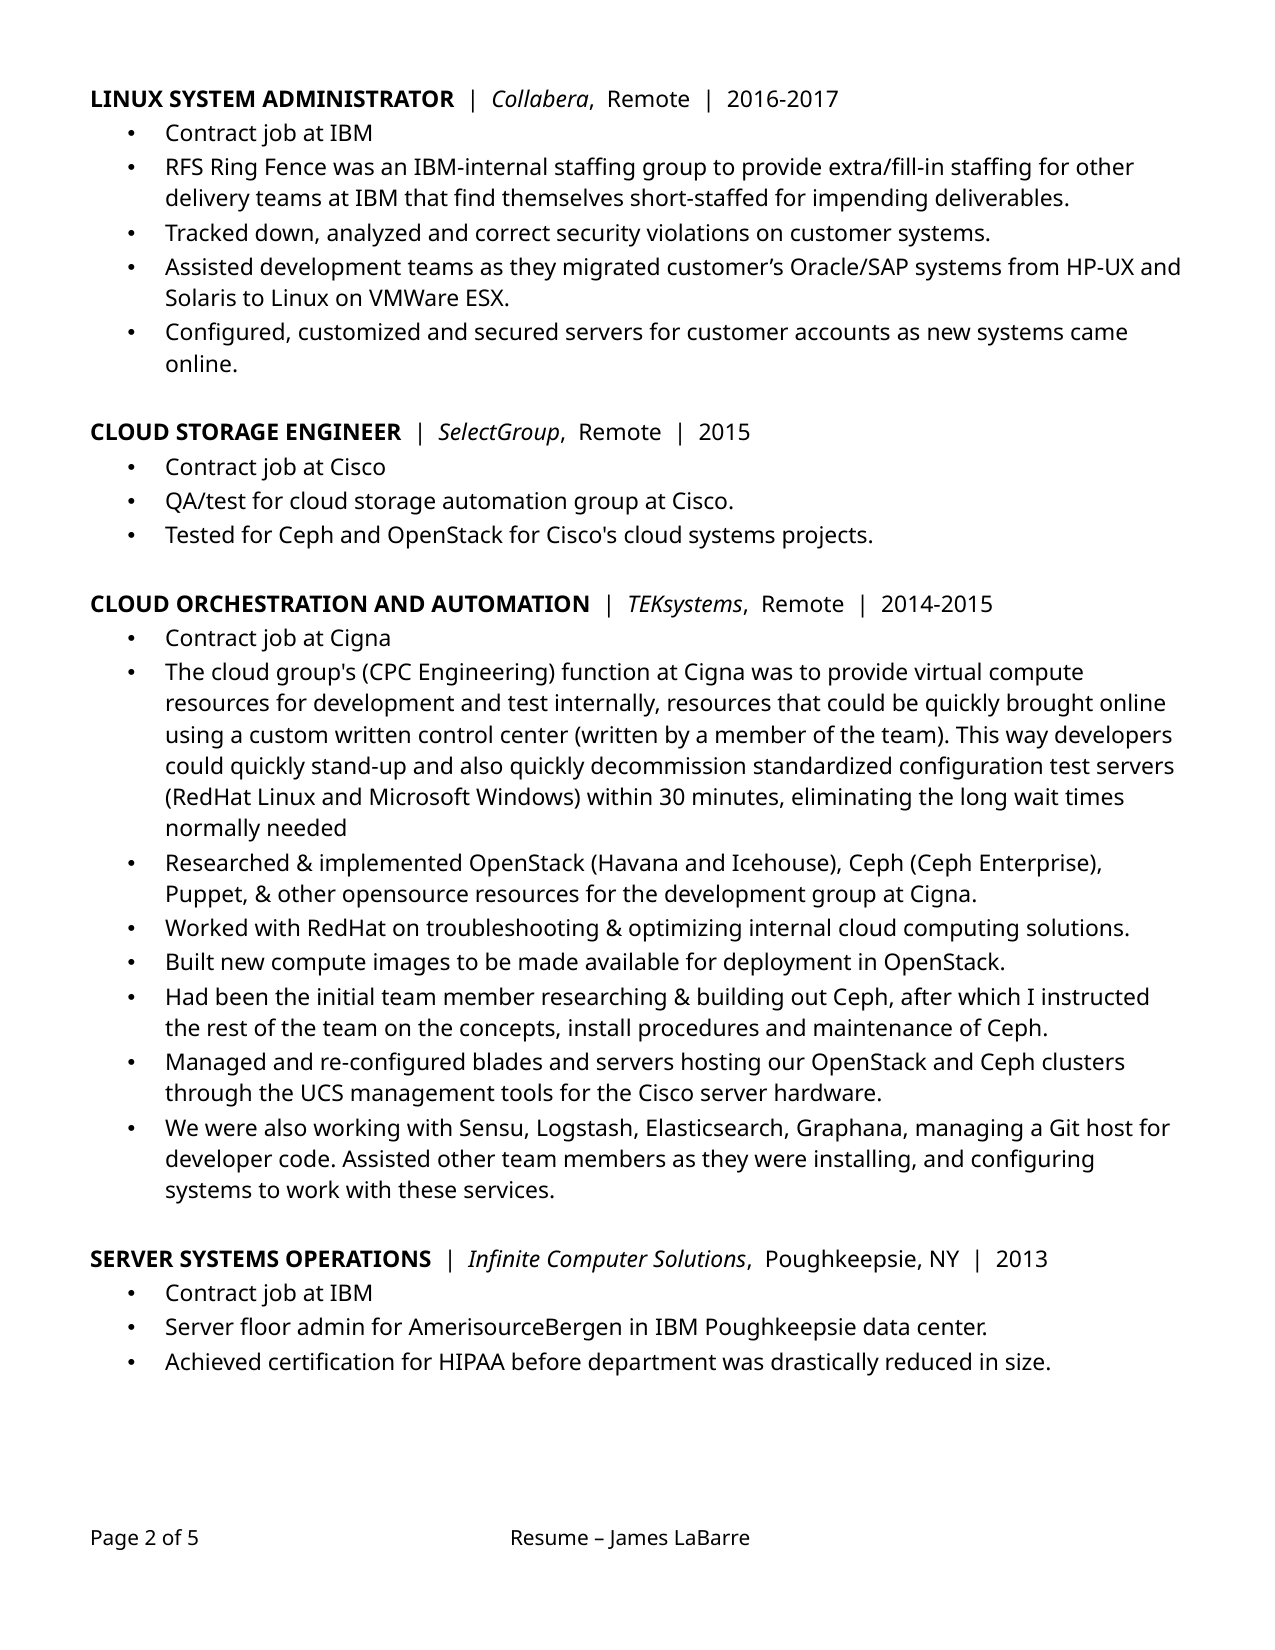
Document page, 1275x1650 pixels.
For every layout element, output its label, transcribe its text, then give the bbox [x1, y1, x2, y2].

list Configured, customized and secured servers for customer accounts as new systems came online. [127, 316, 1185, 379]
list Built new compute images to be made available for deployment in OpenStack. [127, 946, 1185, 978]
list The cloud group's (CPC Engineering) function at Cigna was to provide virtual compute resources for development and test internally, resources that could be quickly brought online using a custom written control center (written by a member of the team). This way developers could quickly stand-up and also quickly decommission standardized configuration test servers (RedHat Linux and Microsoft Windows) within 30 minutes, eliminating the long wait times normally needed [127, 656, 1185, 843]
list Assisted development teams as they migrated customer’s Oracle/SAP systems from HP-UX and Solaris to Linux on VMWare ESX. [127, 251, 1185, 313]
text SERVER SYSTEMS OPERATIONS | Infinite Computer Solutions, Poughkeepsie, NY | 2013 [90, 1243, 1185, 1274]
list QA/test for cloud storage automation group at Cisco. [127, 485, 1185, 516]
list Had been the initial team member researching & building out Ceph, after which I instructed the rest of the team on the concepts, install procedures and maintenance of Ceph. [127, 981, 1185, 1043]
list Tracked down, analyzed and correct security violations on customer systems. [127, 217, 1185, 248]
list We were also working with Sensu, Logstash, Elasticsearch, Graphana, managing a Git host for developer code. Assisted other team members as they were installing, and configuring systems to work with these services. [127, 1112, 1185, 1205]
text CLOUD STORAGE ENGINEER | SelectGroup, Remote | 2015 [90, 416, 1185, 447]
list Contract job at IBM [127, 1277, 1185, 1308]
list Contract job at Cisco [127, 450, 1185, 482]
list Tested for Ceph and OpenStack for Cisco's cloud systems projects. [127, 519, 1185, 550]
list Worked with RedHat on troubleshooting & optimizing internal cloud computing solutions. [127, 912, 1185, 943]
list Achieved certification for HIPAA before department was drastically reduced in size. [127, 1346, 1185, 1377]
text CLOUD ORCHESTRATION AND AUTOMATION | TEKsystems, Remote | 2014-2015 [90, 587, 1185, 619]
list Contract job at Cigna [127, 622, 1185, 653]
list Server floor admin for AmerisourceBergen in IBM Poughkeepsie data center. [127, 1311, 1185, 1342]
list RFS Ring Fence was an IBM-internal staffing group to provide extra/fill-in staffing for other delivery teams at IBM that find themselves short-staffed for impending deliverables. [127, 151, 1185, 213]
text LINUX SYSTEM ADMINISTRATOR | Collabera, Remote | 2016-2017 [90, 82, 1185, 114]
list Researched & implemented OpenStack (Havana and Icehouse), Ceph (Ceph Enterprise), Puppet, & other opensource resources for the development group at Cigna. [127, 847, 1185, 909]
list Managed and re-configured blades and servers hosting our OpenStack and Ceph clusters through the UCS management tools for the Cisco server hardware. [127, 1046, 1185, 1109]
list Contract job at IBM [127, 117, 1185, 148]
